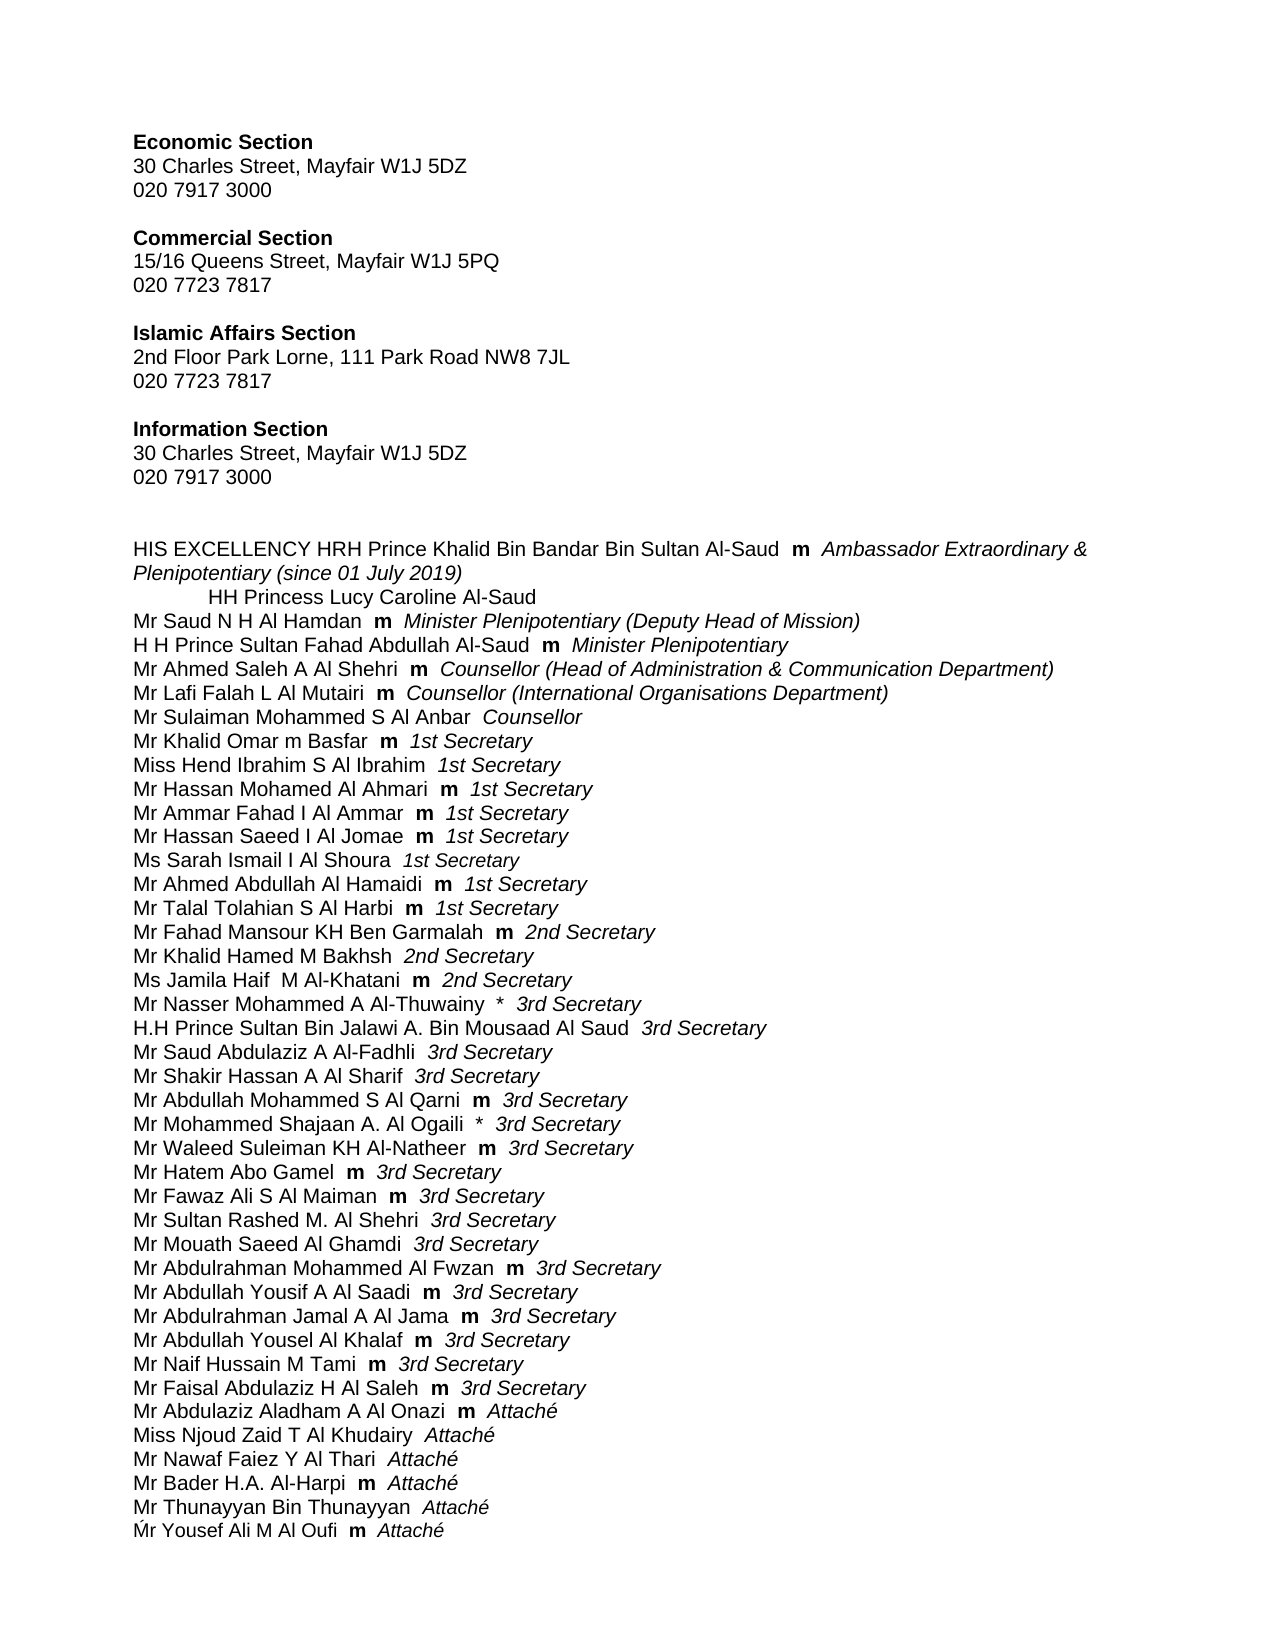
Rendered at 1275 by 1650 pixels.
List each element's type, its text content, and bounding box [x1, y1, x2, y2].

text Miss Njoud Zaid T Al Khudairy Attaché Mr Nawaf Faiez Y Al Thari Attaché [133, 1423, 1181, 1471]
text Mr Khalid Hamed M Bakhsh 2nd Secretary [133, 944, 1181, 968]
text Mr Abdullah Yousif A Al Saadi m 3rd Secretary [133, 1279, 1181, 1303]
text Mr Sulaiman Mohammed S Al Anbar Counsellor [133, 704, 1181, 728]
text Mr Ahmed Abdullah Al Hamaidi m 1st Secretary [133, 872, 1181, 896]
text Mr Saud Abdulaziz A Al-Fadhli 3rd Secretary Mr Shakir Hassan A Al Sharif 3rd Secretary [133, 1040, 1181, 1088]
text Mr Nasser Mohammed A Al-Thuwainy * 3rd Secretary [133, 992, 1181, 1016]
text Information Section [133, 417, 1181, 441]
text Commercial Section [133, 225, 1181, 249]
text Mr Naif Hussain M Tami m 3rd Secretary [133, 1351, 1181, 1375]
text Ḿr Yousef Ali M Al Oufi m Attaché [133, 1519, 1181, 1542]
text Mr Bader H.A. Al-Harpi m Attaché [133, 1471, 1181, 1495]
text Mr Saud N H Al Hamdan m Minister Plenipotentiary (Deputy Head of Mission) [133, 609, 1181, 633]
text Mr Abdullah Yousel Al Khalaf m 3rd Secretary [133, 1327, 1181, 1351]
text Mr Khalid Omar m Basfar m 1st Secretary Miss Hend Ibrahim S Al Ibrahim 1st Secretary [133, 728, 1181, 776]
text Mr Sultan Rashed M. Al Shehri 3rd Secretary [133, 1208, 1181, 1232]
text Mr Ammar Fahad I Al Ammar m 1st Secretary [133, 800, 1181, 824]
text Mr Talal Tolahian S Al Harbi m 1st Secretary [133, 896, 1181, 920]
text 020 7917 3000 [133, 177, 1181, 201]
text 30 Charles Street, Mayfair W1J 5DZ [133, 441, 1181, 465]
text 15/16 Queens Street, Mayfair W1J 5PQ [133, 249, 1181, 273]
text Mr Fawaz Ali S Al Maiman m 3rd Secretary [133, 1184, 1181, 1208]
text Mr Thunayyan Bin Thunayyan Attaché [133, 1495, 1181, 1519]
text 020 7917 3000 [133, 465, 1181, 489]
text Mr Mouath Saeed Al Ghamdi 3rd Secretary [133, 1232, 1181, 1256]
text Mr Fahad Mansour KH Ben Garmalah m 2nd Secretary [133, 920, 1181, 944]
text Mr Mohammed Shajaan A. Al Ogaili * 3rd Secretary [133, 1112, 1181, 1136]
text Mr Abdulrahman Mohammed Al Fwzan m 3rd Secretary [133, 1256, 1181, 1279]
text Mr Hassan Mohamed Al Ahmari m 1st Secretary [133, 776, 1181, 800]
text 020 7723 7817 [133, 369, 1181, 393]
text 30 Charles Street, Mayfair W1J 5DZ [133, 153, 1181, 177]
text Ms Jamila Haif M Al-Khatani m 2nd Secretary [133, 968, 1181, 992]
text HH Princess Lucy Caroline Al-Saud [133, 585, 1181, 609]
text H.H Prince Sultan Bin Jalawi A. Bin Mousaad Al Saud 3rd Secretary [133, 1016, 1181, 1040]
text Mr Hassan Saeed I Al Jomae m 1st Secretary [133, 824, 1181, 848]
text Mr Hatem Abo Gamel m 3rd Secretary [133, 1160, 1181, 1184]
text HIS EXCELLENCY HRH Prince Khalid Bin Bandar Bin Sultan Al-Saud m Ambassador Extraordinary & Plenipotentiary (since 01 July 2019) [133, 537, 1181, 585]
text Mr Faisal Abdulaziz H Al Saleh m 3rd Secretary [133, 1375, 1181, 1399]
text Mr Abdulaziz Aladham A Al Onazi m Attaché [133, 1399, 1181, 1423]
text Mr Abdulrahman Jamal A Al Jama m 3rd Secretary [133, 1303, 1181, 1327]
text 2nd Floor Park Lorne, 111 Park Road NW8 7JL [133, 345, 1181, 369]
text Mr Abdullah Mohammed S Al Qarni m 3rd Secretary [133, 1088, 1181, 1112]
text Mr Waleed Suleiman KH Al-Natheer m 3rd Secretary [133, 1136, 1181, 1160]
text Ms Sarah Ismail I Al Shoura 1st Secretary [133, 848, 1181, 872]
text 020 7723 7817 [133, 273, 1181, 297]
text H H Prince Sultan Fahad Abdullah Al-Saud m Minister Plenipotentiary Mr Ahmed Saleh A Al Shehri m Counsellor (Head of Administration & Communication Department) [133, 633, 1181, 681]
text Mr Lafi Falah L Al Mutairi m Counsellor (International Organisations Department) [133, 681, 1181, 704]
text Islamic Affairs Section [133, 321, 1181, 345]
text Economic Section [133, 129, 1181, 153]
